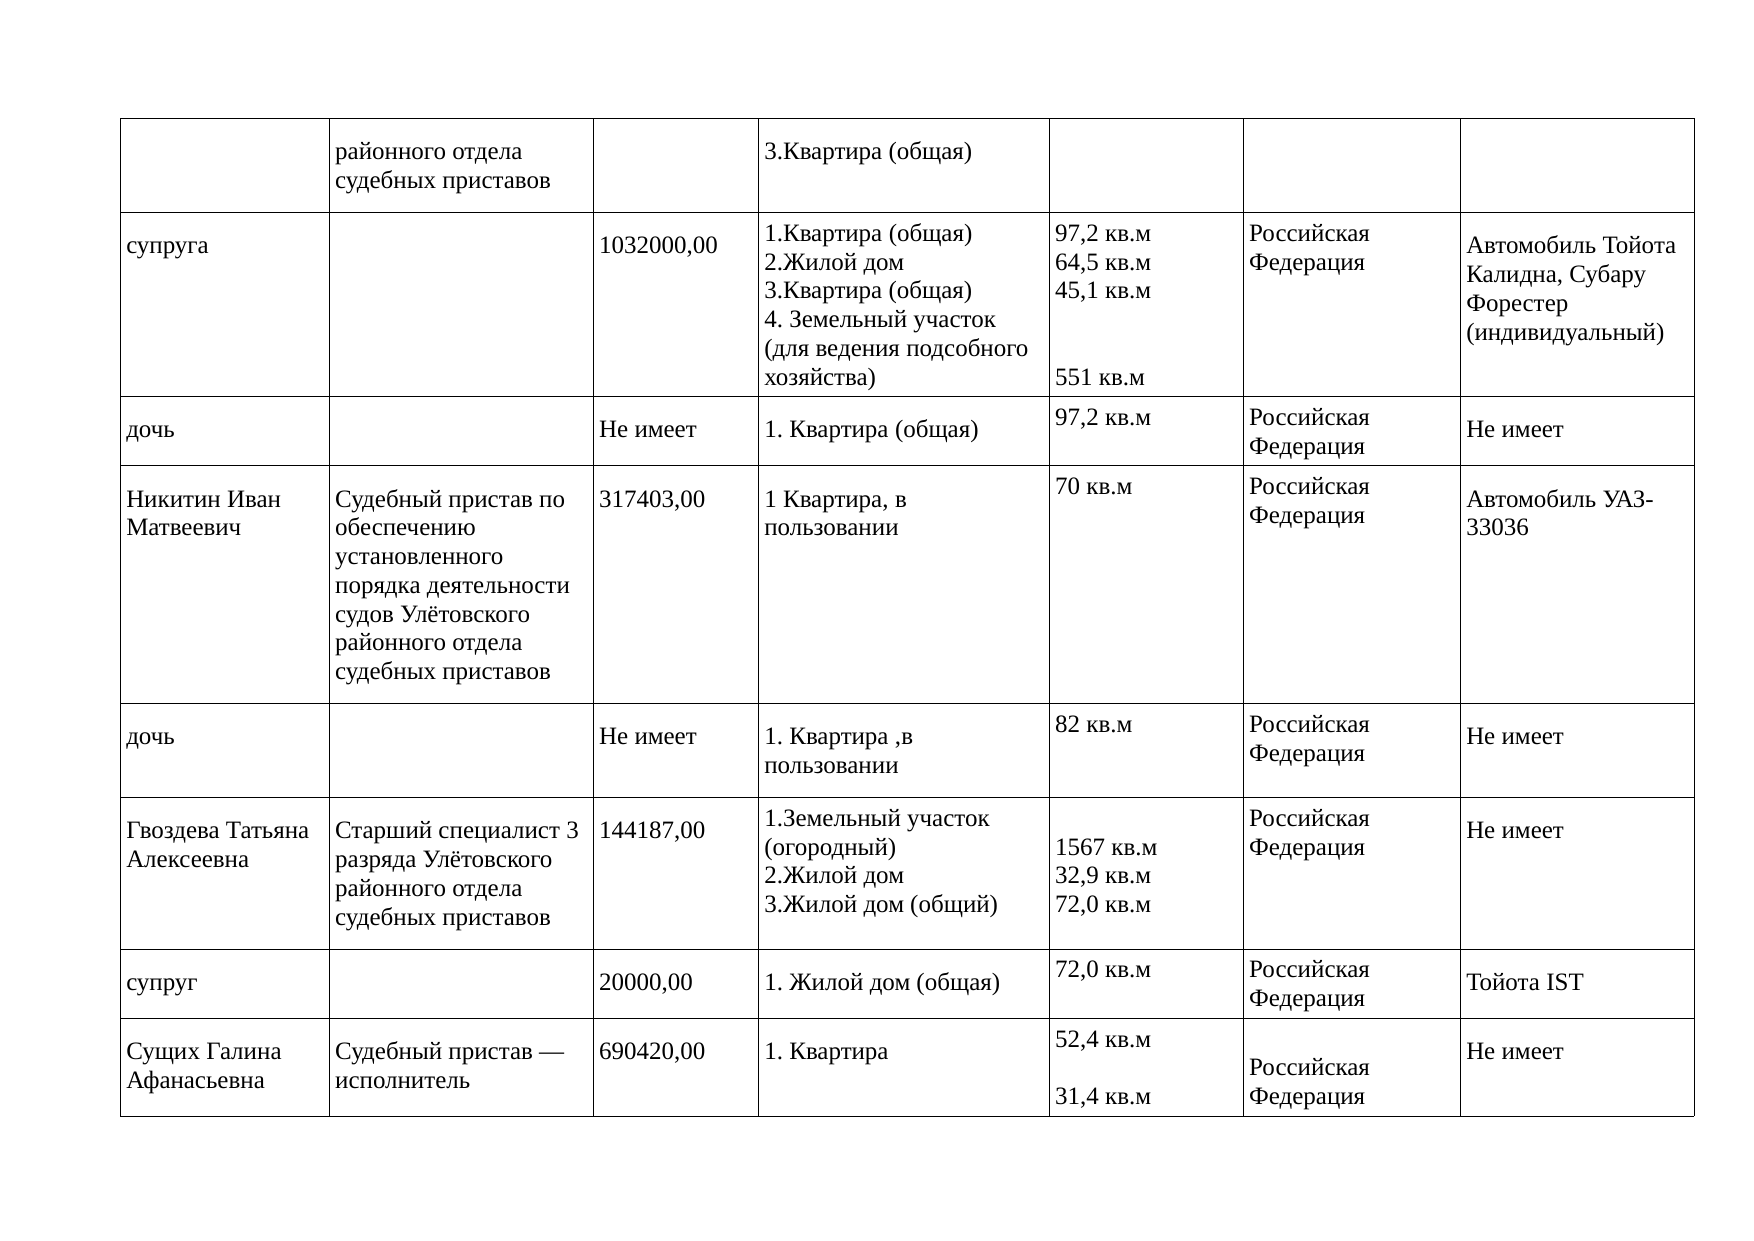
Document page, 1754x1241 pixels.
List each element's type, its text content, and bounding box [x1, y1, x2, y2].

table_cell [1244, 119, 1460, 212]
table_cell 317403,00 [594, 466, 758, 703]
table_cell Не имеет [1461, 704, 1694, 797]
table_cell Не имеет [1461, 1019, 1694, 1116]
table_cell районного отдела судебных приставов [330, 119, 593, 212]
table_cell Никитин Иван Матвеевич [121, 466, 329, 703]
table_cell 1 Квартира, в пользовании [759, 466, 1049, 703]
table_cell Гвоздева Татьяна Алексеевна [121, 798, 329, 949]
table_cell 3.Квартира (общая) [759, 119, 1049, 212]
table_cell 1567 кв.м 32,9 кв.м 72,0 кв.м [1050, 798, 1243, 949]
table_cell 1. Квартира (общая) [759, 397, 1049, 465]
table_cell супруга [121, 213, 329, 396]
table_cell 1. Жилой дом (общая) [759, 950, 1049, 1018]
table_cell Российская Федерация [1244, 798, 1460, 949]
table_cell Судебный пристав — исполнитель [330, 1019, 593, 1116]
table_cell 97,2 кв.м 64,5 кв.м 45,1 кв.м 551 кв.м [1050, 213, 1243, 396]
table_cell супруг [121, 950, 329, 1018]
table_cell Российская Федерация [1244, 466, 1460, 703]
table_cell 1.Земельный участок (огородный) 2.Жилой дом 3.Жилой дом (общий) [759, 798, 1049, 949]
table_cell 82 кв.м [1050, 704, 1243, 797]
table_cell Не имеет [594, 704, 758, 797]
table_cell 690420,00 [594, 1019, 758, 1116]
table_cell [1050, 119, 1243, 212]
table_cell Сущих Галина Афанасьевна [121, 1019, 329, 1116]
table_cell 97,2 кв.м [1050, 397, 1243, 465]
table_cell Тойота IST [1461, 950, 1694, 1018]
table_cell Старший специалист 3 разряда Улётовского районного отдела судебных приставов [330, 798, 593, 949]
table_cell 1. Квартира ,в пользовании [759, 704, 1049, 797]
table_cell 1.Квартира (общая) 2.Жилой дом 3.Квартира (общая) 4. Земельный участок (для ведения подсобного хозяйства) [759, 213, 1049, 396]
table_cell Судебный пристав по обеспечению установленного порядка деятельности судов Улётовского районного отдела судебных приставов [330, 466, 593, 703]
table_cell [330, 950, 593, 1018]
table_cell 52,4 кв.м 31,4 кв.м [1050, 1019, 1243, 1116]
table_cell Автомобиль УАЗ-33036 [1461, 466, 1694, 703]
table_cell 20000,00 [594, 950, 758, 1018]
table_cell дочь [121, 397, 329, 465]
table_cell [330, 704, 593, 797]
table_cell 1032000,00 [594, 213, 758, 396]
table_cell [330, 213, 593, 396]
table_cell Российская Федерация [1244, 704, 1460, 797]
table_cell [1461, 119, 1694, 212]
table_cell Российская Федерация [1244, 1019, 1460, 1116]
table_cell Автомобиль Тойота Калидна, Субару Форестер (индивидуальный) [1461, 213, 1694, 396]
table_cell Не имеет [1461, 397, 1694, 465]
table_cell 144187,00 [594, 798, 758, 949]
table_cell Не имеет [594, 397, 758, 465]
table_cell [121, 119, 329, 212]
table_cell Российская Федерация [1244, 950, 1460, 1018]
table_cell Российская Федерация [1244, 213, 1460, 396]
table_cell 70 кв.м [1050, 466, 1243, 703]
table_cell 72,0 кв.м [1050, 950, 1243, 1018]
table_cell Российская Федерация [1244, 397, 1460, 465]
table_cell [330, 397, 593, 465]
table_cell 1. Квартира [759, 1019, 1049, 1116]
table_cell [594, 119, 758, 212]
table_cell Не имеет [1461, 798, 1694, 949]
table_cell дочь [121, 704, 329, 797]
